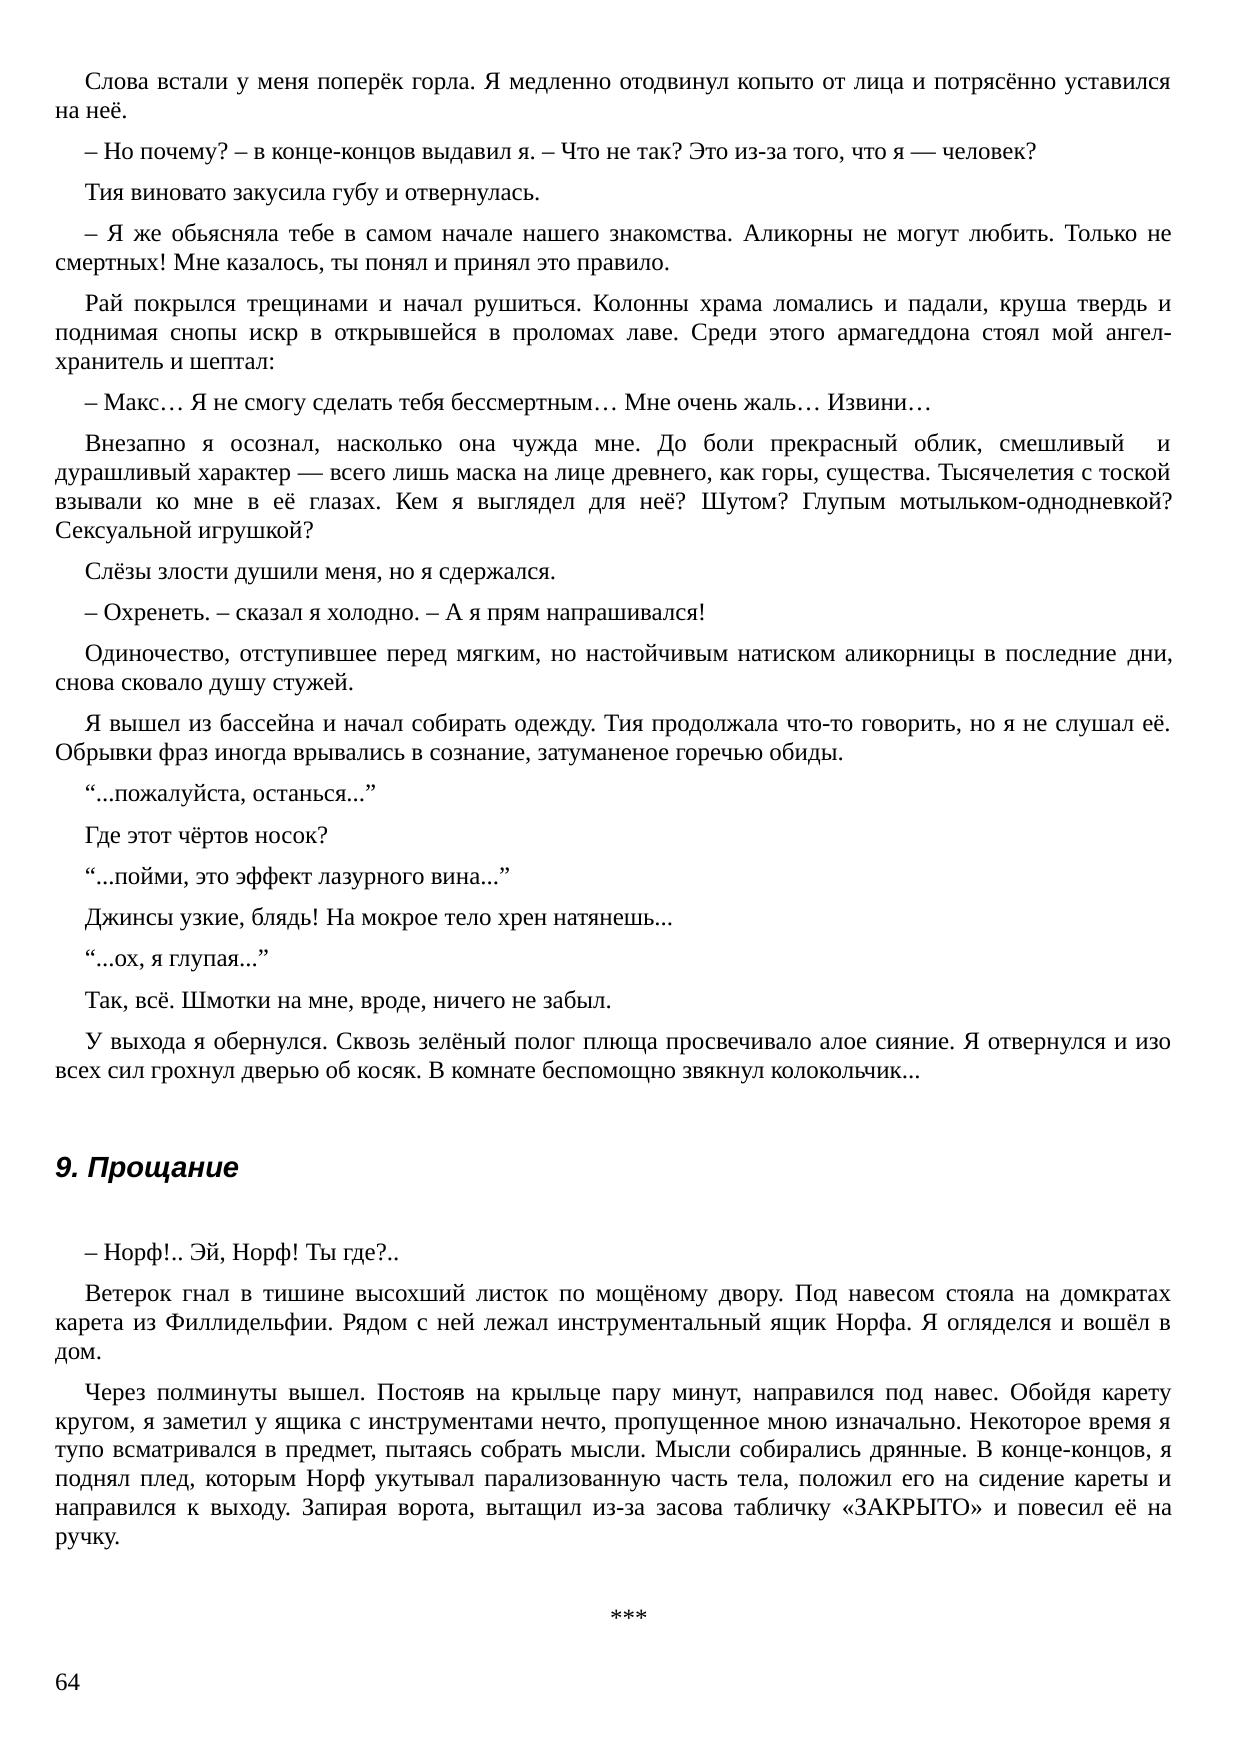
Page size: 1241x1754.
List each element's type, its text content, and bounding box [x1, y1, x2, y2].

text Слова встали у меня поперёк горла. Я медленно отодвинул копыто от лица и потрясённо уставился на неё. [55, 66, 1173, 123]
text “...ох, я глупая...” [55, 943, 1173, 972]
subtitle 9. Прощание [55, 1150, 1173, 1183]
text – Макс… Я не смогу сделать тебя бессмертным… Мне очень жаль… Извини… [55, 387, 1173, 416]
text У выхода я обернулся. Сквозь зелёный полог плюща просвечивало алое сияние. Я отвернулся и изо всех сил грохнул дверью об косяк. В комнате беспомощно звякнул колокольчик... [55, 1026, 1173, 1083]
text Одиночество, отступившее перед мягким, но настойчивым натиском аликорницы в последние дни, снова сковало душу стужей. [55, 638, 1173, 696]
text Слёзы злости душили меня, но я сдержался. [55, 556, 1173, 585]
text Так, всё. Шмотки на мне, вроде, ничего не забыл. [55, 985, 1173, 1013]
text Тия виновато закусила губу и отвернулась. [55, 177, 1173, 206]
text “...пойми, это эффект лазурного вина...” [55, 861, 1173, 890]
text – Норф!.. Эй, Норф! Ты где?.. [55, 1237, 1173, 1266]
text Ветерок гнал в тишине высохший листок по мощёному двору. Под навесом стояла на домкратах карета из Филлидельфии. Рядом с ней лежал инструментальный ящик Норфа. Я огляделся и вошёл в дом. [55, 1278, 1173, 1364]
text Внезапно я осознал, насколько она чужда мне. До боли прекрасный облик, смешливый и дурашливый характер — всего лишь маска на лице древнего, как горы, существа. Тысячелетия с тоской взывали ко мне в её глазах. Кем я выглядел для неё? Шутом? Глупым мотыльком-однодневкой? Сексуальной игрушкой? [55, 428, 1173, 543]
text – Но почему? – в конце-концов выдавил я. – Что не так? Это из-за того, что я — человек? [55, 136, 1173, 165]
text – Я же обьясняла тебе в самом начале нашего знакомства. Аликорны не могут любить. Только не смертных! Мне казалось, ты понял и принял это правило. [55, 218, 1173, 276]
text – Охренеть. – сказал я холодно. – А я прям напрашивался! [55, 597, 1173, 626]
text Где этот чёртов носок? [55, 820, 1173, 848]
text Через полминуты вышел. Постояв на крыльце пару минут, направился под навес. Обойдя карету кругом, я заметил у ящика с инструментами нечто, пропущенное мною изначально. Некоторое время я тупо всматривался в предмет, пытаясь собрать мысли. Мысли собирались дрянные. В конце-концов, я поднял плед, которым Норф укутывал парализованную часть тела, положил его на сидение кареты и направился к выходу. Запирая ворота, вытащил из-за засова табличку «ЗАКРЫТО» и повесил её на ручку. [55, 1377, 1173, 1549]
text *** [55, 1603, 1173, 1632]
text Я вышел из бассейна и начал собирать одежду. Тия продолжала что-то говорить, но я не слушал её. Обрывки фраз иногда врывались в сознание, затуманеное горечью обиды. [55, 708, 1173, 766]
text Джинсы узкие, блядь! На мокрое тело хрен натянешь... [55, 902, 1173, 931]
text “...пожалуйста, останься...” [55, 778, 1173, 807]
text Рай покрылся трещинами и начал рушиться. Колонны храма ломались и падали, круша твердь и поднимая снопы искр в открывшейся в проломах лаве. Среди этого армагеддона стоял мой ангел-хранитель и шептал: [55, 288, 1173, 375]
